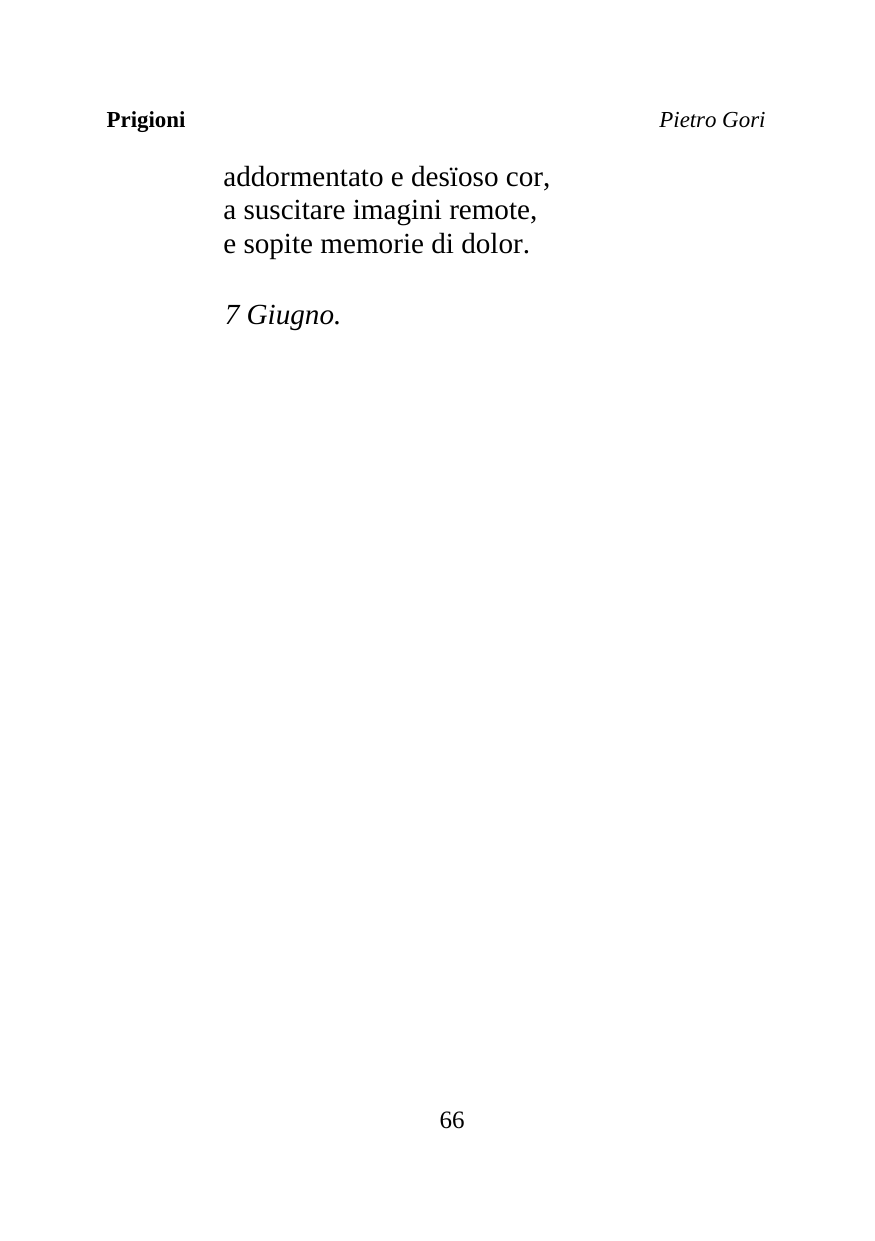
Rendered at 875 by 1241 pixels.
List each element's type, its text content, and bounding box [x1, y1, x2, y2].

text addormentato e desïoso cor, a suscitare imagini remote, e sopite memorie di dolor. [223, 159, 768, 259]
text 7 Giugno. [224, 297, 768, 331]
